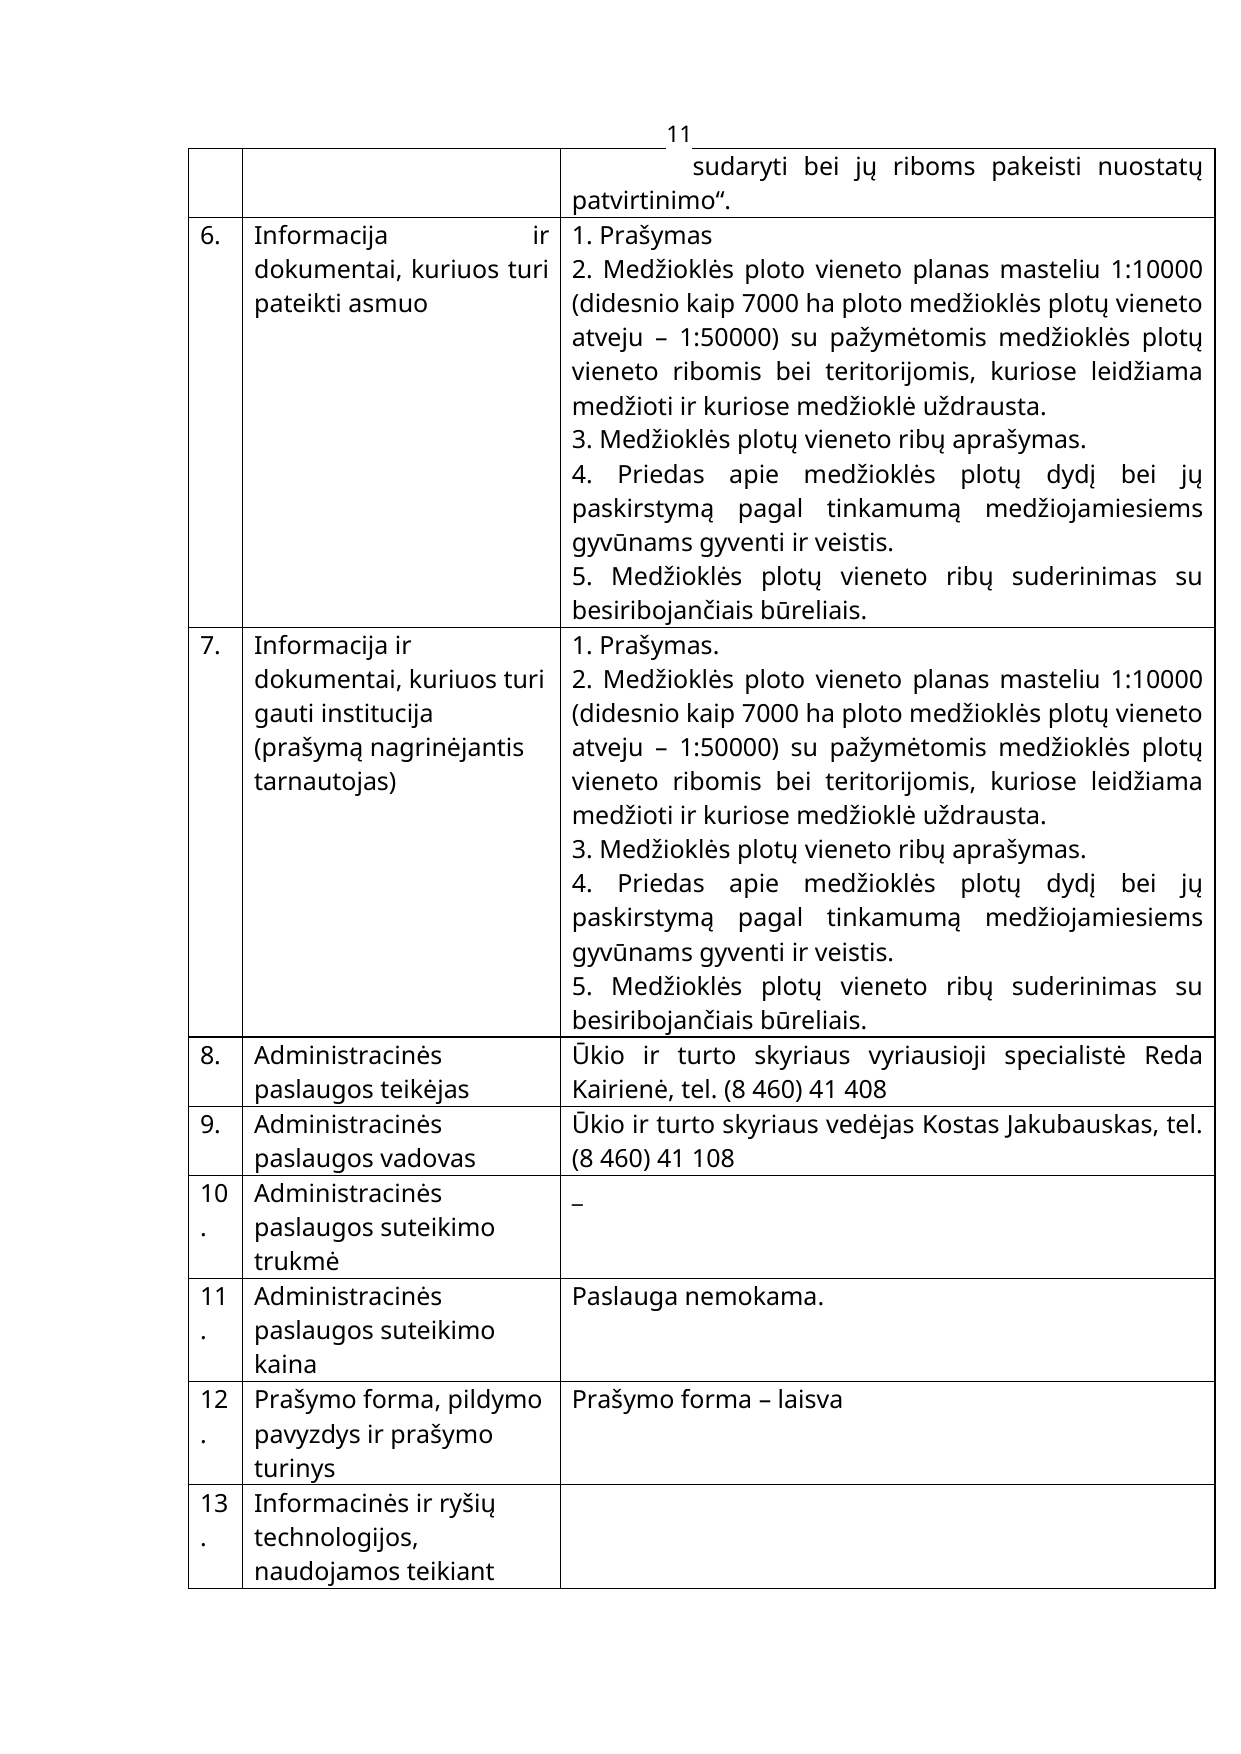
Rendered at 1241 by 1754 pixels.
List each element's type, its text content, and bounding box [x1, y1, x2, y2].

table_cell 12. [189, 1382, 242, 1484]
table_cell 1. Prašymas. 2. Medžioklės ploto vieneto planas masteliu 1:10000 (didesnio kaip 7000 ha ploto medžioklės plotų vieneto atveju – 1:50000) su pažymėtomis medžioklės plotų vieneto ribomis bei teritorijomis, kuriose leidžiama medžioti ir kuriose medžioklė uždrausta. 3. Medžioklės plotų vieneto ribų aprašymas. 4. Priedas apie medžioklės plotų dydį bei jų paskirstymą pagal tinkamumą medžiojamiesiems gyvūnams gyventi ir veistis. 5. Medžioklės plotų vieneto ribų suderinimas su besiribojančiais būreliais. [561, 628, 1214, 1036]
table_cell 7. [189, 628, 242, 1036]
table_cell Administracinės paslaugos teikėjas [243, 1038, 560, 1106]
table_cell 10. [189, 1176, 242, 1278]
table_cell Ūkio ir turto skyriaus vedėjas Kostas Jakubauskas, tel. (8 460) 41 108 [561, 1107, 1214, 1175]
table_cell Prašymo forma, pildymo pavyzdys ir prašymo turinys [243, 1382, 560, 1484]
table_cell Administracinės paslaugos suteikimo kaina [243, 1279, 560, 1381]
table_cell 6. [189, 218, 242, 627]
table_cell Administracinės paslaugos suteikimo trukmė [243, 1176, 560, 1278]
table_cell 13. [189, 1485, 242, 1588]
table_cell Administracinės paslaugos vadovas [243, 1107, 560, 1175]
table_cell Informacija ir dokumentai, kuriuos turi gauti institucija (prašymą nagrinėjantis tarnautojas) [243, 628, 560, 1036]
table_cell 1. Prašymas 2. Medžioklės ploto vieneto planas masteliu 1:10000 (didesnio kaip 7000 ha ploto medžioklės plotų vieneto atveju – 1:50000) su pažymėtomis medžioklės plotų vieneto ribomis bei teritorijomis, kuriose leidžiama medžioti ir kuriose medžioklė uždrausta. 3. Medžioklės plotų vieneto ribų aprašymas. 4. Priedas apie medžioklės plotų dydį bei jų paskirstymą pagal tinkamumą medžiojamiesiems gyvūnams gyventi ir veistis. 5. Medžioklės plotų vieneto ribų suderinimas su besiribojančiais būreliais. [561, 218, 1214, 627]
table_cell Informacija ir dokumentai, kuriuos turi pateikti asmuo [243, 218, 560, 627]
table_cell [189, 149, 242, 217]
table_cell Informacinės ir ryšių technologijos, naudojamos teikiant [243, 1485, 560, 1588]
table_cell sudaryti bei jų riboms pakeisti nuostatų patvirtinimo“. [561, 149, 1214, 217]
table_cell 8. [189, 1038, 242, 1106]
table_cell Ūkio ir turto skyriaus vyriausioji specialistė Reda Kairienė, tel. (8 460) 41 408 [561, 1038, 1214, 1106]
table_cell Prašymo forma – laisva [561, 1382, 1214, 1484]
table_cell 11. [189, 1279, 242, 1381]
table_cell [243, 149, 560, 217]
table_cell _ [561, 1176, 1214, 1278]
table_cell [561, 1485, 1214, 1588]
table_cell 9. [189, 1107, 242, 1175]
table_cell Paslauga nemokama. [561, 1279, 1214, 1381]
